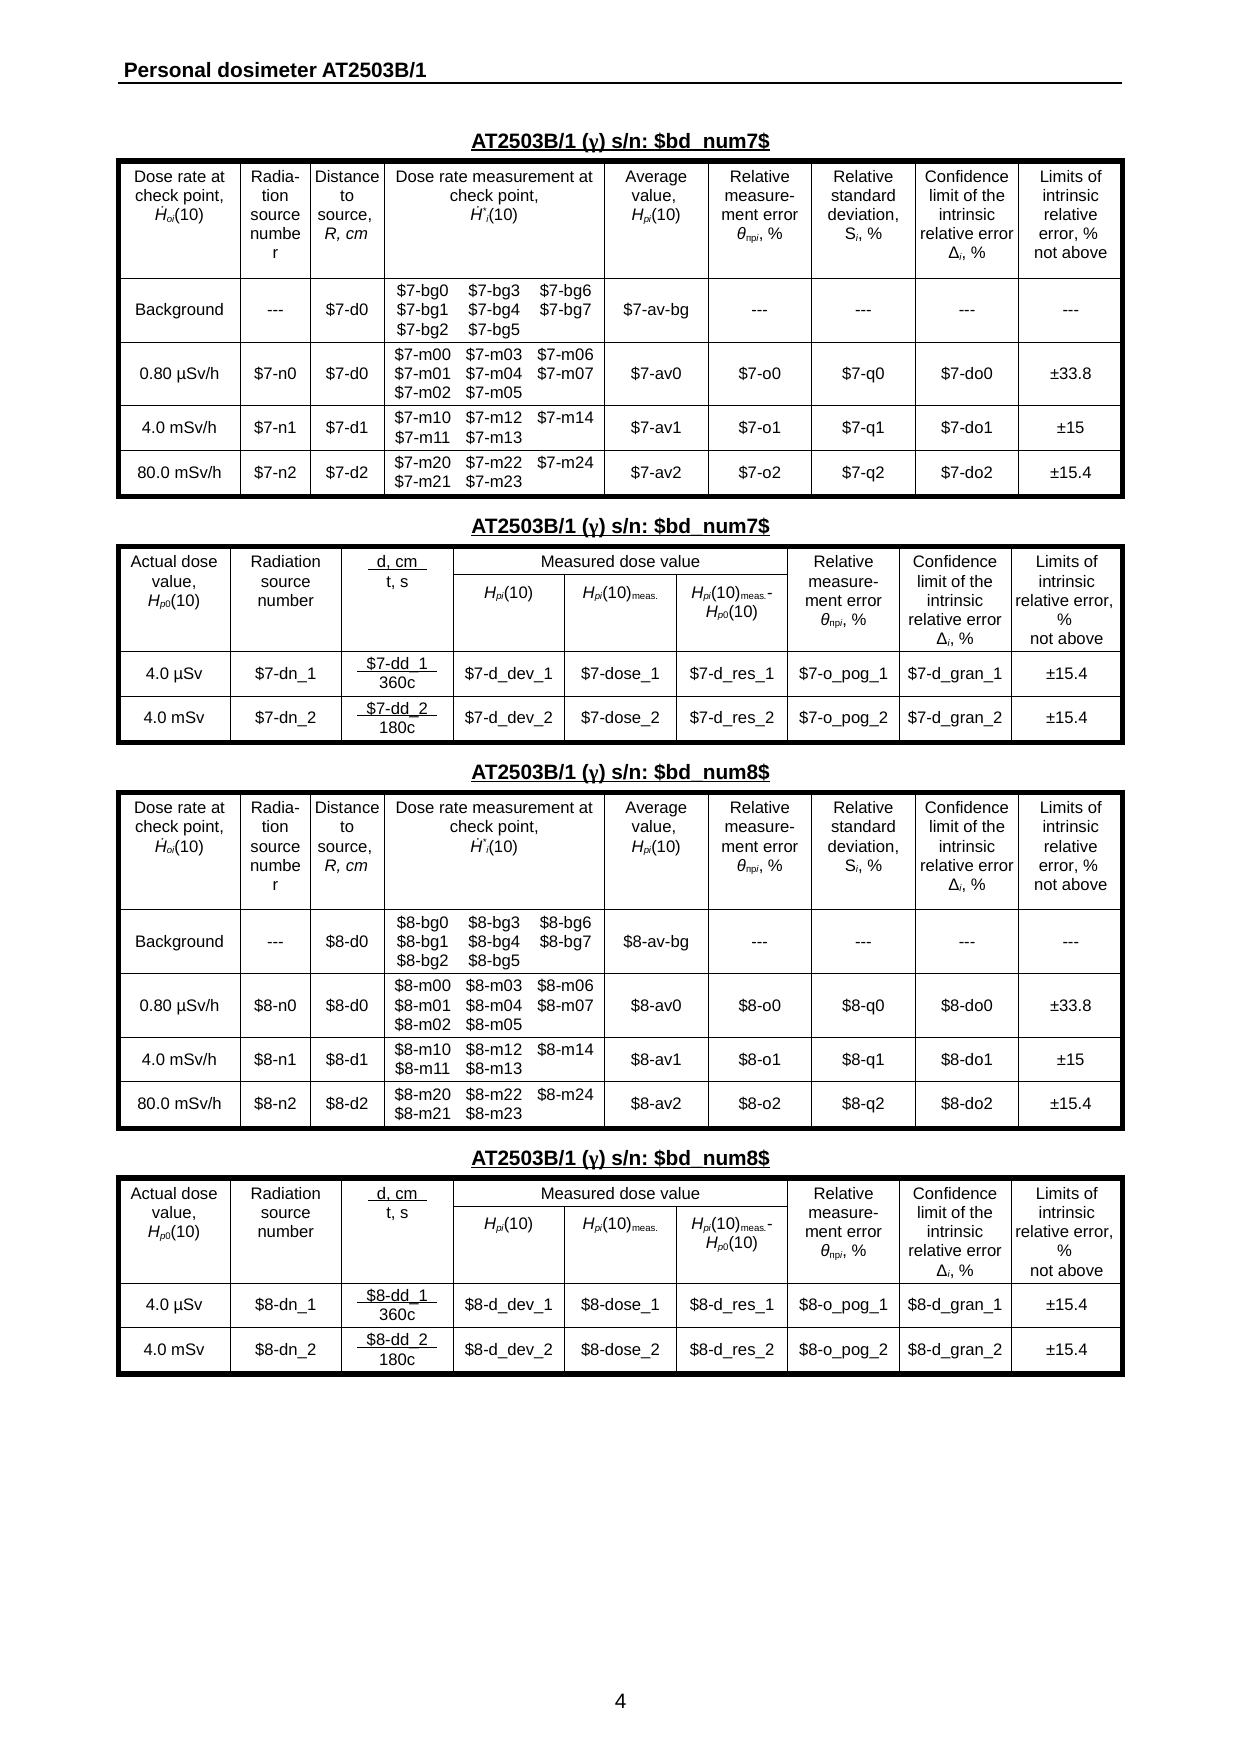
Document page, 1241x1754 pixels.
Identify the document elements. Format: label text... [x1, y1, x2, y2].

table_cell ±15.4 [1019, 1082, 1120, 1126]
table_cell $8-dn_2 [231, 1328, 341, 1371]
table_cell Relative standard deviation, Si, % [812, 795, 915, 909]
table_cell $7-d0 [311, 343, 384, 405]
table_cell ±33.8 [1019, 974, 1120, 1037]
table_cell Relative measure-ment error θпрi, % [709, 795, 811, 909]
table_cell 4.0 µSv [121, 652, 230, 696]
table_cell $8-o2 [709, 1082, 811, 1126]
table_cell Limits of intrinsic relative error, % not above [1019, 795, 1120, 909]
table_cell Actual dose value, Hp0(10) [121, 549, 230, 651]
table_cell $7-d_res_2 [677, 697, 787, 740]
table_cell Hpi(10) [454, 1207, 564, 1282]
table_cell $8-dose_2 [565, 1328, 676, 1371]
table_cell Confidence limit of the intrinsic relative error Δi, % [916, 795, 1018, 909]
table_cell 80.0 mSv/h [121, 1082, 240, 1126]
table_cell $7-av1 [605, 406, 708, 450]
table_cell --- [241, 910, 310, 973]
table_cell --- [1019, 279, 1120, 342]
table_cell Radiation source number [231, 1181, 341, 1282]
table_cell $7-dose_2 [565, 697, 676, 740]
table_cell $8-d_res_2 [677, 1328, 787, 1371]
table_cell $8-do0 [916, 974, 1018, 1037]
table_cell $8-dd_1 360c [342, 1284, 453, 1327]
table_cell $7-d2 [311, 451, 384, 494]
table_cell $8-d_dev_2 [454, 1328, 564, 1371]
table_header AT2503B/1 (γ) s/n: $bd_num8$ [118, 745, 1122, 790]
table_cell Actual dose value, Hp0(10) [121, 1181, 230, 1282]
table_cell $7-dn_1 [231, 652, 341, 696]
table_cell $7-q1 [812, 406, 915, 450]
table_cell $8-dd_2 180c [342, 1328, 453, 1371]
table_cell $7-av-bg [605, 279, 708, 342]
table_cell Relative measure-ment error θпрi, % [788, 1181, 899, 1282]
table_cell $7-m10 $7-m11 $7-m12 $7-m13 $7-m14 [385, 406, 604, 450]
table_cell $8-av1 [605, 1038, 708, 1081]
table_cell Hpi(10)meas.-Hp0(10) [677, 575, 787, 651]
table_header AT2503B/1 (γ) s/n: $bd_num7$ [118, 499, 1122, 544]
table_cell $8-dn_1 [231, 1284, 341, 1327]
table_cell $7-m20 $7-m21 $7-m22 $7-m23 $7-m24 [385, 451, 604, 494]
table_cell $7-o_pog_2 [788, 697, 899, 740]
table_cell $7-dose_1 [565, 652, 676, 696]
table_cell $8-q1 [812, 1038, 915, 1081]
table_header AT2503B/1 (γ) s/n: $bd_num7$ [118, 114, 1122, 158]
table_cell $8-n2 [241, 1082, 310, 1126]
table_cell $8-av-bg [605, 910, 708, 973]
table_cell $7-do0 [916, 343, 1018, 405]
table_cell --- [916, 279, 1018, 342]
table_cell $7-do1 [916, 406, 1018, 450]
table_cell Dose rate at check point, Ḣoi(10) [121, 795, 240, 909]
table_cell Radia-tion source number [241, 795, 310, 909]
table_cell $7-o0 [709, 343, 811, 405]
table_cell d, cm t, s [342, 1181, 453, 1282]
table_cell 4.0 mSv/h [121, 1038, 240, 1081]
table_cell Dose rate at check point, Ḣoi(10) [121, 164, 240, 278]
table_cell Radia-tion source number [241, 164, 310, 278]
table_cell ±15 [1019, 406, 1120, 450]
table_cell $8-d0 [311, 910, 384, 973]
table_cell $8-av0 [605, 974, 708, 1037]
table_cell ±33.8 [1019, 343, 1120, 405]
table_cell --- [812, 279, 915, 342]
table_cell $8-d_res_1 [677, 1284, 787, 1327]
table_cell Background [121, 910, 240, 973]
table_cell Measured dose value [454, 1181, 787, 1206]
table_cell ±15.4 [1012, 652, 1120, 696]
table_cell 4.0 mSv/h [121, 406, 240, 450]
table_cell Dose rate measurement at check point, Ḣ*i(10) [385, 164, 604, 278]
table_cell $8-o0 [709, 974, 811, 1037]
table_cell Relative standard deviation, Si, % [812, 164, 915, 278]
table_cell $7-m00 $7-m01 $7-m02 $7-m03 $7-m04 $7-m05 $7-m06 $7-m07 [385, 343, 604, 405]
table_cell $7-bg0 $7-bg1 $7-bg2 $7-bg3 $7-bg4 $7-bg5 $7-bg6 $7-bg7 [385, 279, 604, 342]
table_cell Hpi(10)meas.-Hp0(10) [677, 1207, 787, 1282]
table_cell $7-o1 [709, 406, 811, 450]
table_cell Limits of intrinsic relative error, % not above [1019, 164, 1120, 278]
table_cell $7-q2 [812, 451, 915, 494]
table_cell Relative measure-ment error θпрi, % [788, 549, 899, 651]
table_cell $7-n0 [241, 343, 310, 405]
table_cell Background [121, 279, 240, 342]
table_cell $7-dn_2 [231, 697, 341, 740]
table_cell ±15.4 [1012, 1284, 1120, 1327]
table_cell --- [1019, 910, 1120, 973]
table_cell $7-n1 [241, 406, 310, 450]
table_cell $8-d_gran_1 [900, 1284, 1011, 1327]
table_cell ±15.4 [1012, 1328, 1120, 1371]
table_cell --- [709, 910, 811, 973]
table_cell Hpi(10) [454, 575, 564, 651]
table_cell $7-o2 [709, 451, 811, 494]
table_cell 0.80 µSv/h [121, 343, 240, 405]
table_cell --- [812, 910, 915, 973]
table_cell Average value, Hpi(10) [605, 795, 708, 909]
table_cell $8-d_gran_2 [900, 1328, 1011, 1371]
table_cell $8-n1 [241, 1038, 310, 1081]
table_cell $8-n0 [241, 974, 310, 1037]
table_cell Measured dose value [454, 549, 787, 574]
table_cell Dose rate measurement at check point, Ḣ*i(10) [385, 795, 604, 909]
table_cell $7-d_dev_1 [454, 652, 564, 696]
table_cell Confidence limit of the intrinsic relative error Δi, % [900, 549, 1011, 651]
table_cell --- [709, 279, 811, 342]
table_cell $8-o1 [709, 1038, 811, 1081]
table_cell $8-do2 [916, 1082, 1018, 1126]
table_cell $7-d_dev_2 [454, 697, 564, 740]
table_cell $8-o_pog_1 [788, 1284, 899, 1327]
table_cell $8-dose_1 [565, 1284, 676, 1327]
table_cell Confidence limit of the intrinsic relative error Δi, % [900, 1181, 1011, 1282]
table_cell $7-d_res_1 [677, 652, 787, 696]
table_cell $8-av2 [605, 1082, 708, 1126]
table_cell Limits of intrinsic relative error, % not above [1012, 1181, 1120, 1282]
table_cell Hpi(10)meas. [565, 1207, 676, 1282]
table_cell --- [241, 279, 310, 342]
table_cell $7-n2 [241, 451, 310, 494]
table_cell $7-av2 [605, 451, 708, 494]
table_cell $7-q0 [812, 343, 915, 405]
table_cell ±15.4 [1019, 451, 1120, 494]
table_cell --- [916, 910, 1018, 973]
table_cell Hpi(10)meas. [565, 575, 676, 651]
table_cell $8-do1 [916, 1038, 1018, 1081]
table_cell $8-d0 [311, 974, 384, 1037]
table_cell Confidence limit of the intrinsic relative error Δi, % [916, 164, 1018, 278]
table_cell 4.0 mSv [121, 697, 230, 740]
table_cell ±15 [1019, 1038, 1120, 1081]
table_cell $7-d_gran_1 [900, 652, 1011, 696]
table_cell 4.0 µSv [121, 1284, 230, 1327]
table_cell $8-m10 $8-m11 $8-m12 $8-m13 $8-m14 [385, 1038, 604, 1081]
table_cell $8-d1 [311, 1038, 384, 1081]
table_cell $7-d0 [311, 279, 384, 342]
table_cell $7-d_gran_2 [900, 697, 1011, 740]
table_cell $8-q0 [812, 974, 915, 1037]
table_cell $7-o_pog_1 [788, 652, 899, 696]
table_cell d, cm t, s [342, 549, 453, 651]
table_cell Radiation source number [231, 549, 341, 651]
table_cell $7-do2 [916, 451, 1018, 494]
table_cell $8-d2 [311, 1082, 384, 1126]
table_cell 80.0 mSv/h [121, 451, 240, 494]
table_cell ±15.4 [1012, 697, 1120, 740]
table_cell $8-m20 $8-m21 $8-m22 $8-m23 $8-m24 [385, 1082, 604, 1126]
table_cell $8-q2 [812, 1082, 915, 1126]
table_cell $7-dd_2 180c [342, 697, 453, 740]
table_header AT2503B/1 (γ) s/n: $bd_num8$ [118, 1131, 1122, 1175]
table_cell Limits of intrinsic relative error, % not above [1012, 549, 1120, 651]
table_cell $8-m00 $8-m01 $8-m02 $8-m03 $8-m04 $8-m05 $8-m06 $8-m07 [385, 974, 604, 1037]
table_cell $7-d1 [311, 406, 384, 450]
table_cell Relative measure-ment error θпрi, % [709, 164, 811, 278]
table_cell Distance to source, R, сm [311, 164, 384, 278]
table_cell $8-bg0 $8-bg1 $8-bg2 $8-bg3 $8-bg4 $8-bg5 $8-bg6 $8-bg7 [385, 910, 604, 973]
table_cell Average value, Hpi(10) [605, 164, 708, 278]
table_cell $8-o_pog_2 [788, 1328, 899, 1371]
table_cell $8-d_dev_1 [454, 1284, 564, 1327]
table_cell 0.80 µSv/h [121, 974, 240, 1037]
table_cell Distance to source, R, сm [311, 795, 384, 909]
table_cell 4.0 mSv [121, 1328, 230, 1371]
table_cell $7-av0 [605, 343, 708, 405]
table_cell $7-dd_1 360c [342, 652, 453, 696]
